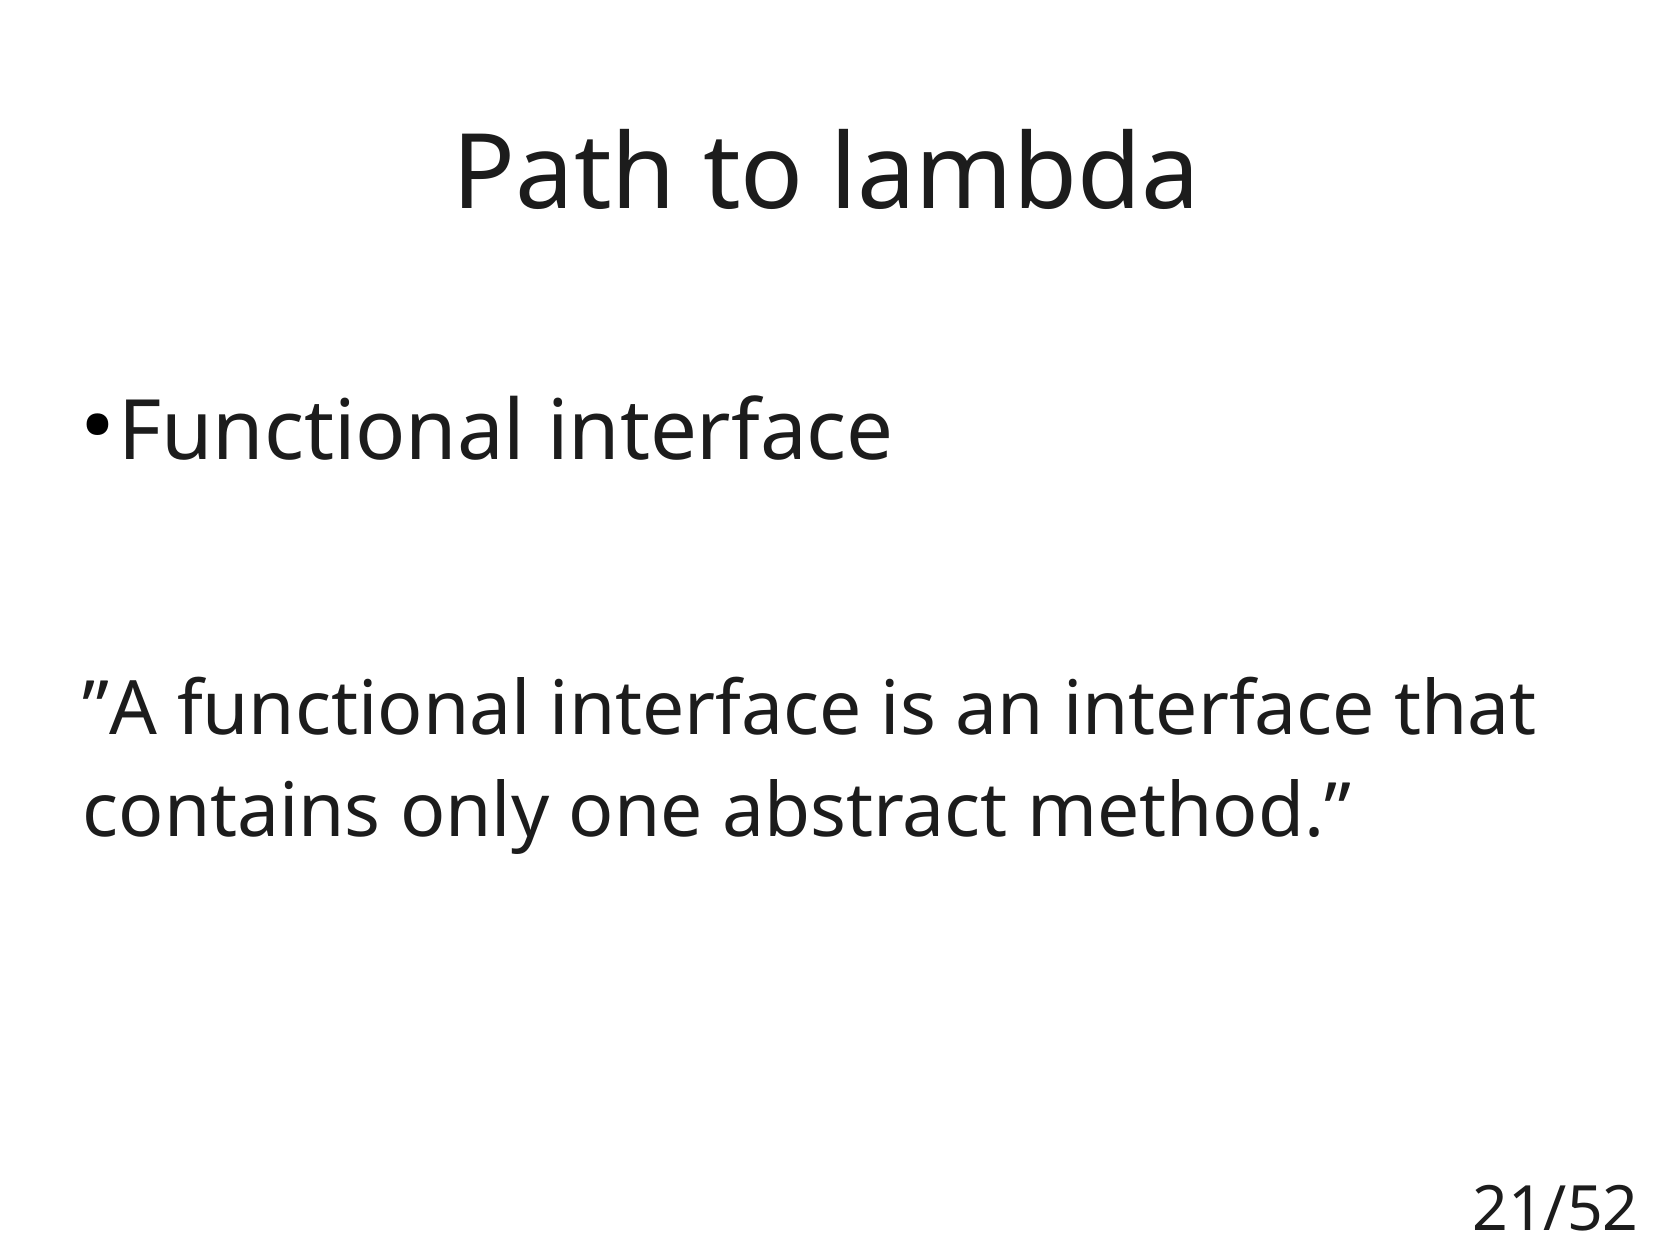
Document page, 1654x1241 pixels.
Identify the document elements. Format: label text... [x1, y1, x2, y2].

subtitle Functional interface ”A functional interface is an interface that contains only one abstract method.” [82, 290, 1571, 1109]
title Path to lambda [82, 64, 1571, 272]
text_box <numer>/52 [1071, 1155, 1654, 1241]
